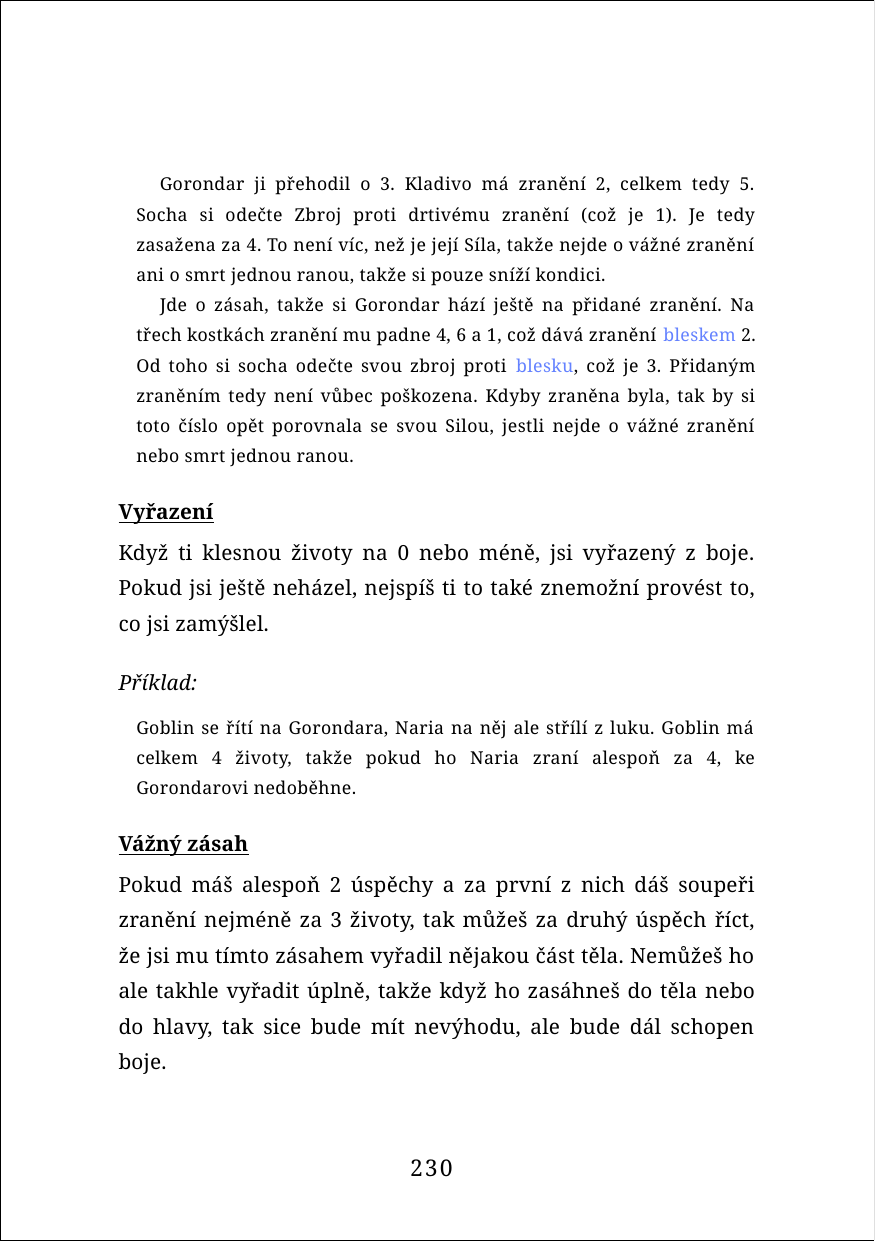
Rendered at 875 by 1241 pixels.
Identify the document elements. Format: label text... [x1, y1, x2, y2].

subtitle Vážný zásah [118, 829, 756, 858]
text Pokud máš alespoň 2 úspěchy a za první z nich dáš soupeři zranění nejméně za 3 životy, tak můžeš za druhý úspěch říct, že jsi mu tímto zásahem vyřadil nějakou část těla. Nemůžeš ho ale takhle vyřadit úplně, takže když ho zasáhneš do těla nebo do hlavy, tak sice bude mít nevýhodu, ale bude dál schopen boje. [118, 870, 756, 1076]
text Když ti klesnou životy na 0 nebo méně, jsi vyřazený z boje. Pokud jsi ještě neházel, nejspíš ti to také znemožní provést to, co jsi zamýšlel. [118, 538, 756, 637]
text Gorondar ji přehodil o 3. Kladivo má zranění 2, celkem tedy 5. Socha si odečte Zbroj proti drtivému zranění (což je 1). Je tedy zasažena za 4. To není víc, než je její Síla, takže nejde o vážné zranění ani o smrt jednou ranou, takže si pouze sníží kondici. Jde o zásah, takže si Gorondar hází ještě na přidané zranění. Na třech kostkách zranění mu padne 4, 6 a 1, což dává zranění bleskem 2. Od toho si socha odečte svou zbroj proti blesku, což je 3. Přidaným zraněním tedy není vůbec poškozena. Kdyby zraněna byla, tak by si toto číslo opět porovnala se svou Silou, jestli nejde o vážné zranění nebo smrt jednou ranou. [136, 172, 756, 468]
text Goblin se řítí na Gorondara, Naria na něj ale střílí z luku. Goblin má celkem 4 životy, takže pokud ho Naria zraní alespoň za 4, ke Gorondarovi nedoběhne. [136, 715, 756, 800]
text Příklad: [118, 668, 756, 696]
subtitle Vyřazení [118, 497, 756, 526]
